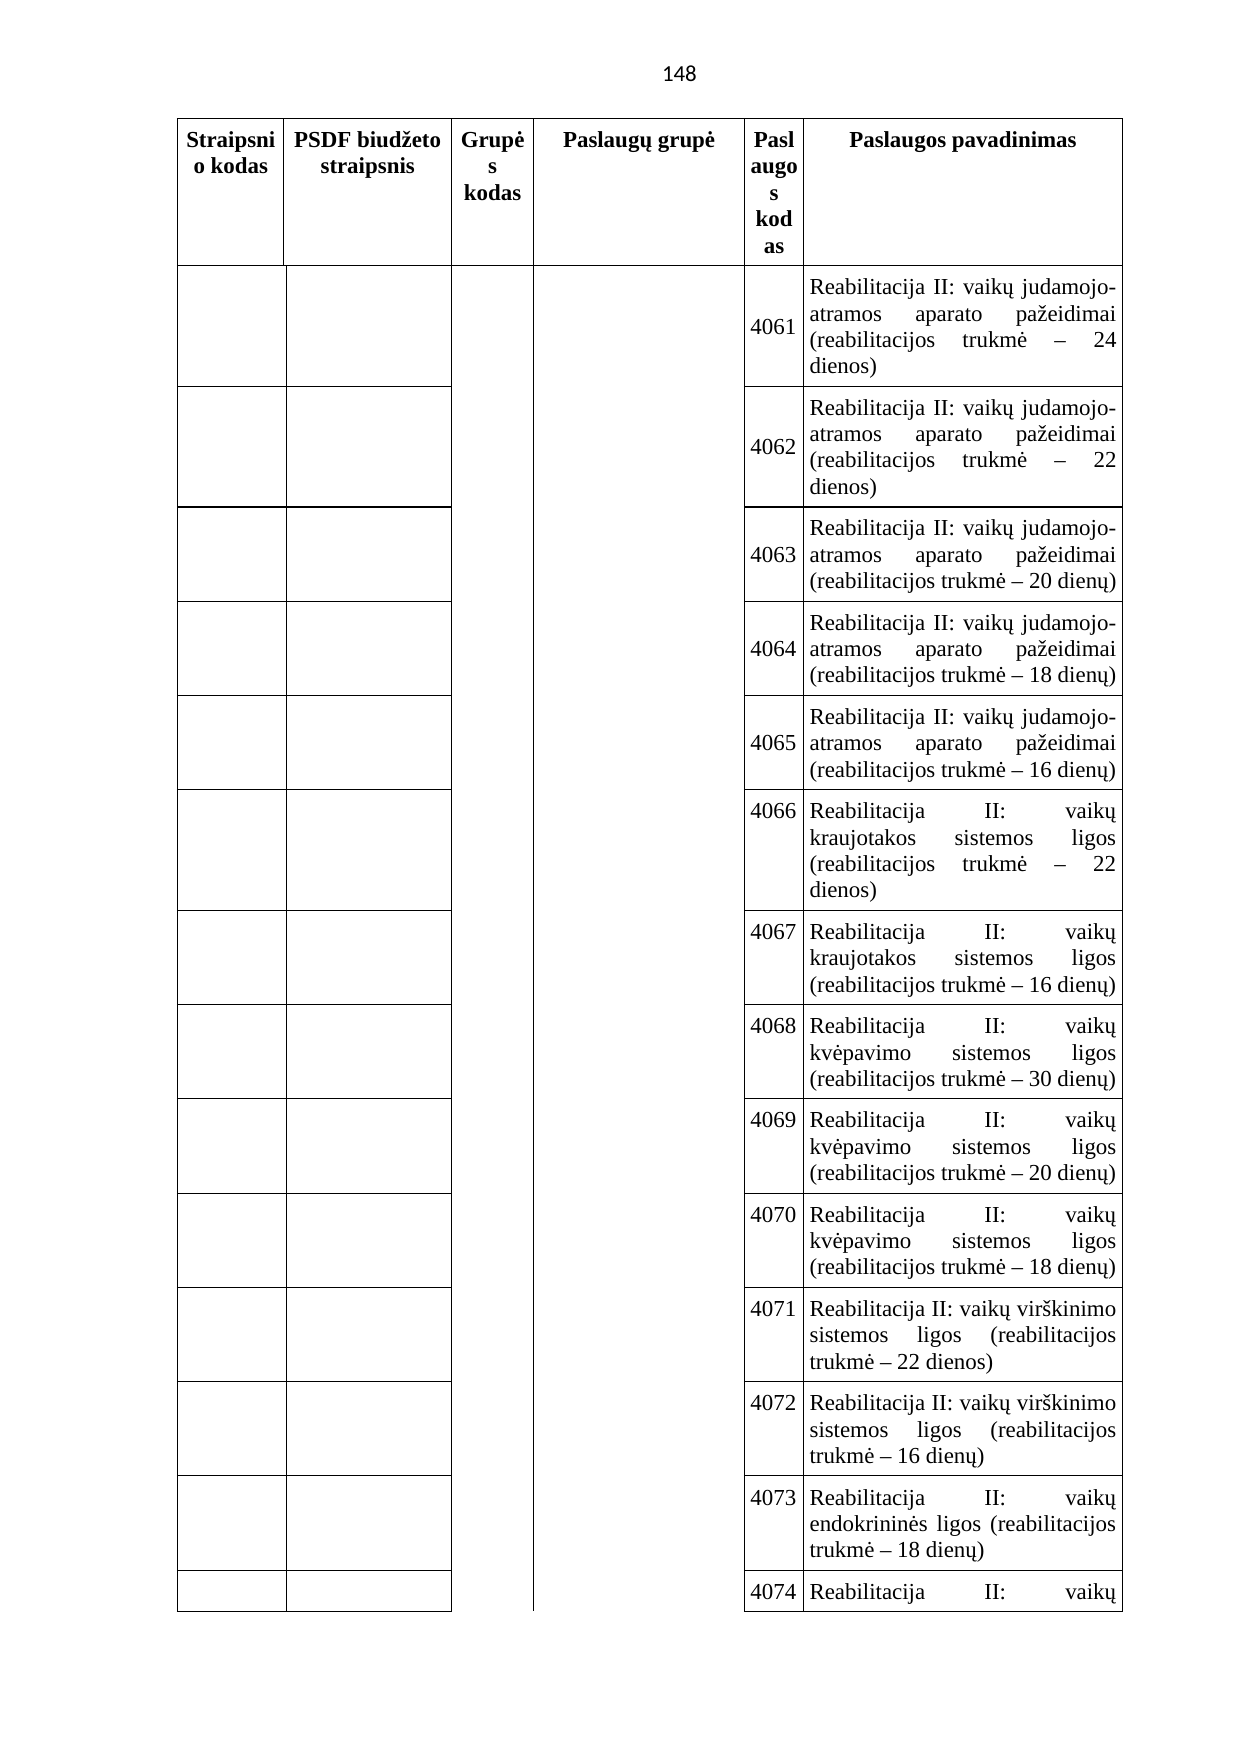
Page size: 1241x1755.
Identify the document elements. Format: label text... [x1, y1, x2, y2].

table_cell [534, 386, 744, 506]
table_cell [287, 387, 451, 506]
table_cell [452, 910, 533, 1004]
table_cell [452, 789, 533, 910]
table_header PSDF biudžeto straipsnis [284, 119, 451, 265]
table_cell Reabilitacija II: vaikų [804, 1571, 1122, 1611]
table_cell [534, 601, 744, 695]
table_header Straipsnio kodas [178, 119, 283, 265]
table_cell Reabilitacija II: vaikų kvėpavimo sistemos ligos (reabilitacijos trukmė – 20 dienų) [804, 1099, 1122, 1193]
table_cell Reabilitacija II: vaikų kvėpavimo sistemos ligos (reabilitacijos trukmė – 18 dienų) [804, 1194, 1122, 1287]
table_cell [534, 910, 744, 1004]
table_header Paslaugos pavadinimas [804, 119, 1122, 265]
table_cell [452, 386, 533, 506]
table_cell Reabilitacija II: vaikų judamojo-atramos aparato pažeidimai (reabilitacijos trukmė – 24 dienos) [804, 266, 1122, 386]
table_cell 4062 [745, 387, 803, 506]
table_cell 4066 [745, 790, 803, 910]
table_cell [452, 1098, 533, 1193]
table_cell [287, 790, 451, 910]
table_cell [534, 1475, 744, 1570]
table_cell 4061 [745, 266, 803, 386]
table_cell [534, 1193, 744, 1287]
table_cell [178, 266, 286, 386]
table_cell [178, 790, 286, 910]
table_cell Reabilitacija II: vaikų virškinimo sistemos ligos (reabilitacijos trukmė – 16 dienų) [804, 1382, 1122, 1475]
table_cell [452, 1475, 533, 1570]
table_cell [287, 911, 451, 1004]
table_cell [178, 696, 286, 789]
table_cell [178, 508, 286, 601]
table_header Grupės kodas [452, 119, 533, 265]
table_cell [178, 911, 286, 1004]
table_cell Reabilitacija II: vaikų virškinimo sistemos ligos (reabilitacijos trukmė – 22 dienos) [804, 1288, 1122, 1381]
table_cell [452, 695, 533, 789]
table_cell [178, 602, 286, 695]
table_cell [178, 387, 286, 506]
table_cell [178, 1005, 286, 1098]
table_header Paslaugų grupė [534, 119, 744, 265]
table_cell [534, 1098, 744, 1193]
table_cell [287, 1571, 451, 1611]
table_cell [452, 1193, 533, 1287]
table_cell [534, 1381, 744, 1475]
table_cell 4064 [745, 602, 803, 695]
table_cell [287, 1382, 451, 1475]
table_cell Reabilitacija II: vaikų judamojo-atramos aparato pažeidimai (reabilitacijos trukmė – 16 dienų) [804, 696, 1122, 789]
table_cell [287, 696, 451, 789]
table_cell 4070 [745, 1194, 803, 1287]
table_cell 4072 [745, 1382, 803, 1475]
table_cell [452, 266, 533, 386]
table_cell [178, 1476, 286, 1570]
table_cell [534, 789, 744, 910]
table_cell [534, 266, 744, 386]
table_cell [452, 601, 533, 695]
table_cell [287, 1476, 451, 1570]
table_cell 4073 [745, 1476, 803, 1570]
table_cell [287, 1099, 451, 1193]
table_cell 4067 [745, 911, 803, 1004]
table_cell Reabilitacija II: vaikų judamojo-atramos aparato pažeidimai (reabilitacijos trukmė – 20 dienų) [804, 508, 1122, 601]
table_cell [534, 506, 744, 601]
table_cell Reabilitacija II: vaikų judamojo-atramos aparato pažeidimai (reabilitacijos trukmė – 18 dienų) [804, 602, 1122, 695]
table_cell Reabilitacija II: vaikų kraujotakos sistemos ligos (reabilitacijos trukmė – 16 dienų) [804, 911, 1122, 1004]
table_cell 4065 [745, 696, 803, 789]
table_cell [287, 602, 451, 695]
table_cell [287, 1005, 451, 1098]
table_cell [452, 1381, 533, 1475]
table_cell [534, 1570, 744, 1611]
table_cell 4068 [745, 1005, 803, 1098]
table_cell [534, 1287, 744, 1381]
table_cell [178, 1382, 286, 1475]
table_cell [287, 266, 451, 386]
table_header Paslaugos kodas [745, 119, 803, 265]
table_cell [452, 1004, 533, 1098]
table_cell Reabilitacija II: vaikų kraujotakos sistemos ligos (reabilitacijos trukmė – 22 dienos) [804, 790, 1122, 910]
table_cell [534, 1004, 744, 1098]
table_cell 4069 [745, 1099, 803, 1193]
table_cell [178, 1571, 286, 1611]
table_cell Reabilitacija II: vaikų judamojo-atramos aparato pažeidimai (reabilitacijos trukmė – 22 dienos) [804, 387, 1122, 506]
table_cell [178, 1099, 286, 1193]
table_cell 4071 [745, 1288, 803, 1381]
table_cell [178, 1194, 286, 1287]
table_cell 4063 [745, 508, 803, 601]
table_cell [178, 1288, 286, 1381]
table_cell Reabilitacija II: vaikų kvėpavimo sistemos ligos (reabilitacijos trukmė – 30 dienų) [804, 1005, 1122, 1098]
table_cell [287, 508, 451, 601]
table_cell [452, 506, 533, 601]
table_cell 4074 [745, 1571, 803, 1611]
table_cell [452, 1570, 533, 1611]
table_cell [287, 1288, 451, 1381]
table_cell Reabilitacija II: vaikų endokrininės ligos (reabilitacijos trukmė – 18 dienų) [804, 1476, 1122, 1570]
table_cell [452, 1287, 533, 1381]
table_cell [534, 695, 744, 789]
table_cell [287, 1194, 451, 1287]
